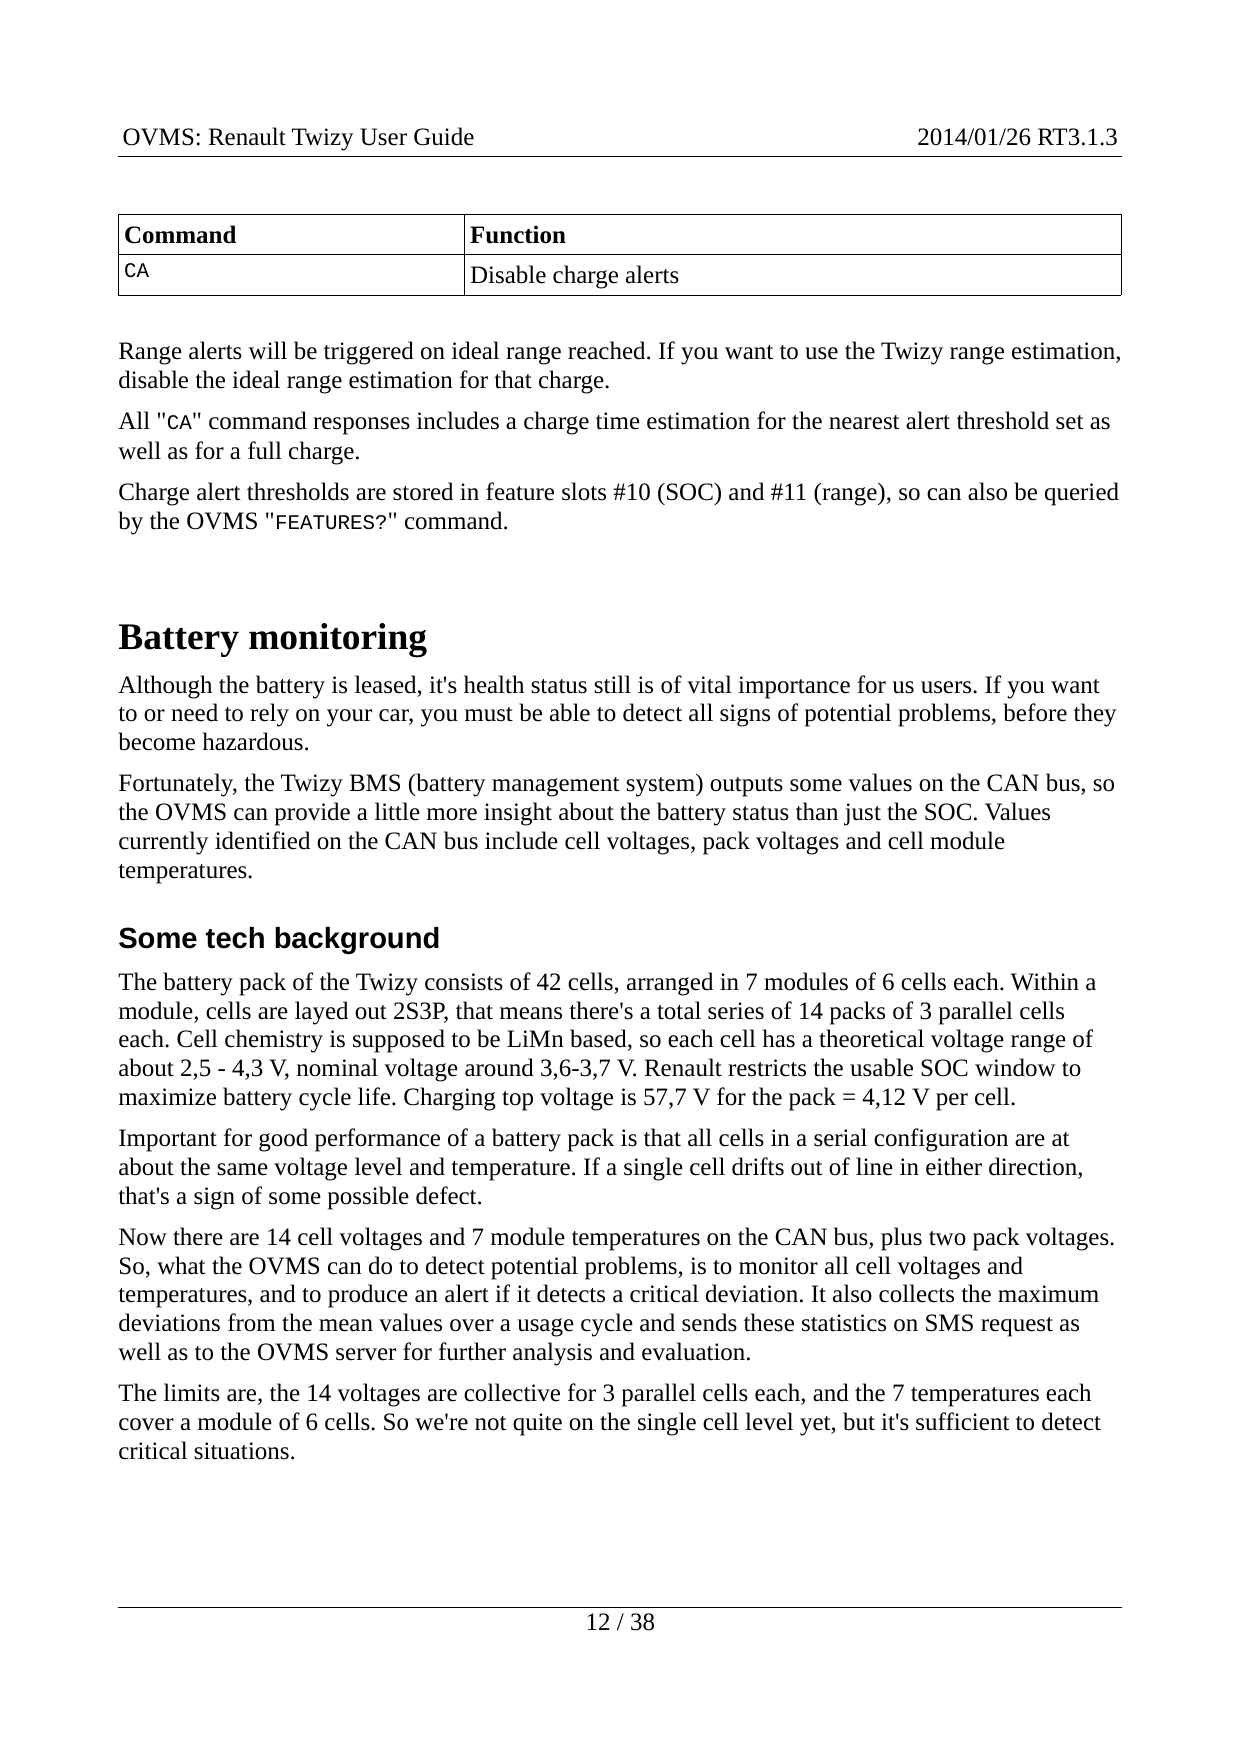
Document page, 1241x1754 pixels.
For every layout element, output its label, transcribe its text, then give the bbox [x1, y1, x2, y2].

text Range alerts will be triggered on ideal range reached. If you want to use the Twizy range estimation, disable the ideal range estimation for that charge. [118, 336, 1122, 394]
table_cell CA [119, 255, 464, 295]
text Important for good performance of a battery pack is that all cells in a serial configuration are at about the same voltage level and temperature. If a single cell drifts out of line in either direction, that's a sign of some possible defect. [118, 1123, 1122, 1209]
table_header Command [119, 215, 464, 254]
text All "CA" command responses includes a charge time estimation for the nearest alert threshold set as well as for a full charge. [118, 406, 1122, 464]
text Charge alert thresholds are stored in feature slots #10 (SOC) and #11 (range), so can also be queried by the OVMS "FEATURES?" command. [118, 477, 1122, 535]
text The battery pack of the Twizy consists of 42 cells, arranged in 7 modules of 6 cells each. Within a module, cells are layed out 2S3P, that means there's a total series of 14 packs of 3 parallel cells each. Cell chemistry is supposed to be LiMn based, so each cell has a theoretical voltage range of about 2,5 - 4,3 V, nominal voltage around 3,6-3,7 V. Renault restricts the usable SOC window to maximize battery cycle life. Charging top voltage is 57,7 V for the pack = 4,12 V per cell. [118, 967, 1122, 1111]
text Although the battery is leased, it's health status still is of vital importance for us users. If you want to or need to rely on your car, you must be able to detect all signs of potential problems, before they become hazardous. [118, 670, 1122, 756]
subtitle Some tech background [118, 921, 1122, 954]
text The limits are, the 14 voltages are collective for 3 parallel cells each, and the 7 temperatures each cover a module of 6 cells. So we're not quite on the single cell level yet, but it's sufficient to detect critical situations. [118, 1378, 1122, 1464]
text Now there are 14 cell voltages and 7 module temperatures on the CAN bus, plus two pack voltages. So, what the OVMS can do to detect potential problems, is to monitor all cell voltages and temperatures, and to produce an alert if it detects a critical deviation. It also collects the maximum deviations from the mean values over a usage cycle and sends these statistics on SMS request as well as to the OVMS server for further analysis and evaluation. [118, 1222, 1122, 1366]
table_cell Disable charge alerts [465, 255, 1121, 295]
text Fortunately, the Twizy BMS (battery management system) outputs some values on the CAN bus, so the OVMS can provide a little more insight about the battery status than just the SOC. Values currently identified on the CAN bus include cell voltages, pack voltages and cell module temperatures. [118, 768, 1122, 883]
subtitle Battery monitoring [118, 614, 1122, 657]
table_header Function [465, 215, 1121, 254]
